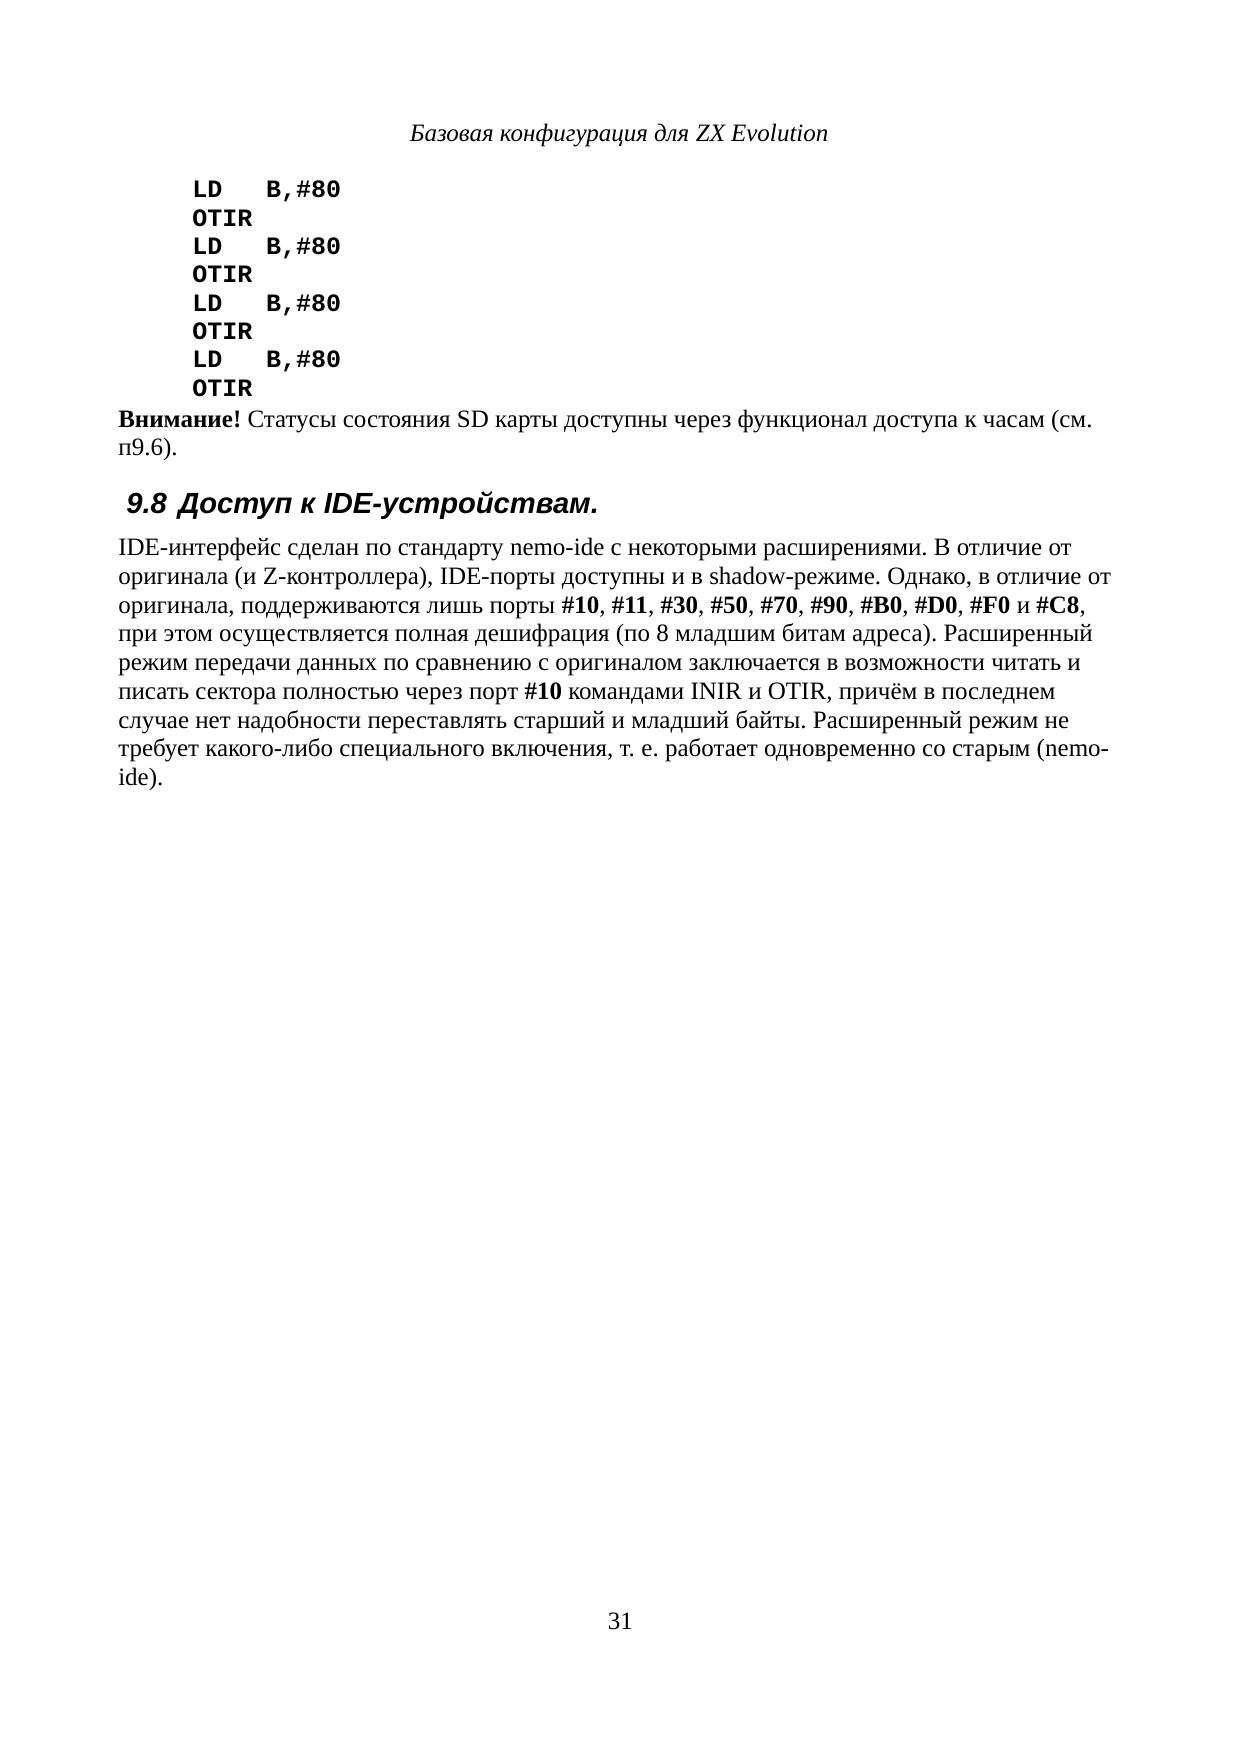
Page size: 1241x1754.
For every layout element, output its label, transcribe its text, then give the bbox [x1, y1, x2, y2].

text LD B,#80 [118, 234, 1122, 262]
text IDE-интерфейс сделан по стандарту nemo-ide с некоторыми расширениями. В отличие от оригинала (и Z-контроллера), IDE-порты доступны и в shadow-режиме. Однако, в отличие от оригинала, поддерживаются лишь порты #10, #11, #30, #50, #70, #90, #B0, #D0, #F0 и #C8, при этом осуществляется полная дешифрация (по 8 младшим битам адреса). Расширенный режим передачи данных по сравнению с оригиналом заключается в возможности читать и писать сектора полностью через порт #10 командами INIR и OTIR, причём в последнем случае нет надобности переставлять старший и младший байты. Расширенный режим не требует какого-либо специального включения, т. е. работает одновременно со старым (nemo-ide). [118, 532, 1122, 791]
text OTIR [118, 375, 1122, 404]
text LD B,#80 [118, 177, 1122, 205]
text Внимание! Статусы состояния SD карты доступны через функционал доступа к часам (см. п9.6). [118, 404, 1122, 461]
subtitle Доступ к IDE-устройствам. [118, 486, 1122, 520]
text LD B,#80 [118, 347, 1122, 375]
text OTIR [118, 319, 1122, 347]
text OTIR [118, 205, 1122, 234]
text LD B,#80 [118, 290, 1122, 319]
text OTIR [118, 262, 1122, 290]
